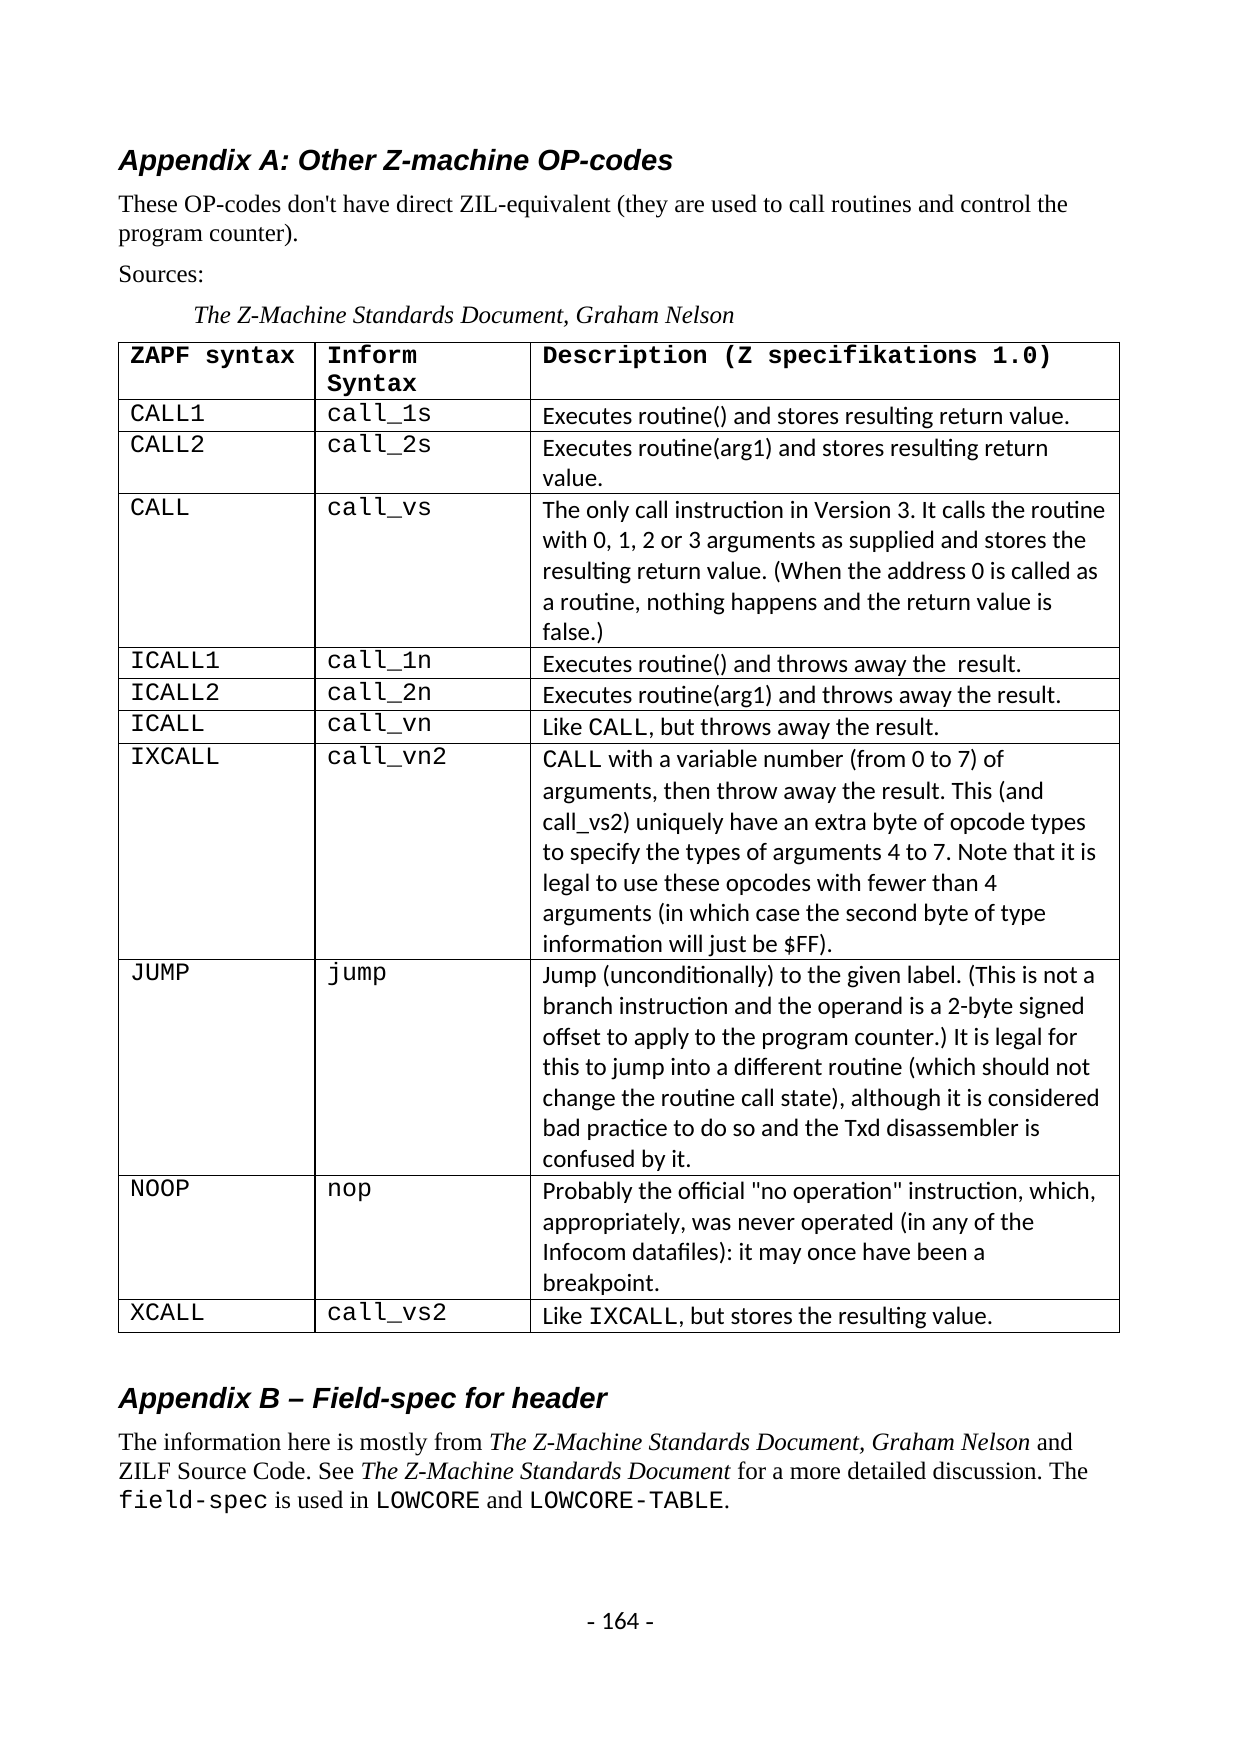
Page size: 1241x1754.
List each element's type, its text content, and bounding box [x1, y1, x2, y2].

table_cell call_2n [316, 679, 530, 710]
table_cell The only call instruction in Version 3. It calls the routine with 0, 1, 2 or 3 arguments as supplied and stores the resulting return value. (When the address 0 is called as a routine, nothing happens and the return value is false.) [531, 494, 1119, 647]
text These OP-codes don't have direct ZIL-equivalent (they are used to call routines and control the program counter). [118, 189, 1122, 247]
table_cell Probably the official "no operation" instruction, which, appropriately, was never operated (in any of the Infocom datafiles): it may once have been a breakpoint. [531, 1176, 1119, 1299]
table_cell Executes routine() and stores resulting return value. [531, 400, 1119, 431]
table_cell call_vn [316, 711, 530, 743]
table_cell IXCALL [119, 744, 314, 958]
text The Z-Machine Standards Document, Graham Nelson [118, 300, 1122, 329]
text Sources: [118, 259, 1122, 288]
table_cell CALL with a variable number (from 0 to 7) of arguments, then throw away the result. This (and call_vs2) uniquely have an extra byte of opcode types to specify the types of arguments 4 to 7. Note that it is legal to use these opcodes with fewer than 4 arguments (in which case the second byte of type information will just be $FF). [531, 744, 1119, 958]
table_cell call_vs2 [316, 1300, 530, 1332]
table_cell ICALL2 [119, 679, 314, 710]
table_cell CALL [119, 494, 314, 647]
table_cell NOOP [119, 1176, 314, 1299]
table_cell JUMP [119, 960, 314, 1174]
table_cell ICALL [119, 711, 314, 743]
text The information here is mostly from The Z-Machine Standards Document, Graham Nelson and ZILF Source Code. See The Z-Machine Standards Document for a more detailed discussion. The field-spec is used in LOWCORE and LOWCORE-TABLE. [118, 1427, 1122, 1516]
subtitle Appendix B – Field-spec for header [59, 1381, 1122, 1415]
table_cell nop [316, 1176, 530, 1299]
table_header ZAPF syntax [119, 343, 314, 399]
table_cell call_vn2 [316, 744, 530, 958]
table_header Description (Z specifikations 1.0) [531, 343, 1119, 399]
table_cell Like IXCALL, but stores the resulting value. [531, 1300, 1119, 1332]
table_cell Executes routine(arg1) and stores resulting return value. [531, 432, 1119, 493]
table_cell jump [316, 960, 530, 1174]
table_cell call_vs [316, 494, 530, 647]
table_cell Executes routine(arg1) and throws away the result. [531, 679, 1119, 710]
table_cell Jump (unconditionally) to the given label. (This is not a branch instruction and the operand is a 2-byte signed offset to apply to the program counter.) It is legal for this to jump into a different routine (which should not change the routine call state), although it is considered bad practice to do so and the Txd disassembler is confused by it. [531, 960, 1119, 1174]
table_cell Executes routine() and throws away the result. [531, 648, 1119, 678]
table_cell call_1s [316, 400, 530, 431]
subtitle Appendix A: Other Z-machine OP-codes [59, 143, 1122, 177]
table_cell Like CALL, but throws away the result. [531, 711, 1119, 743]
table_header Inform Syntax [316, 343, 530, 399]
table_cell call_1n [316, 648, 530, 678]
table_cell CALL2 [119, 432, 314, 493]
table_cell CALL1 [119, 400, 314, 431]
table_cell XCALL [119, 1300, 314, 1332]
table_cell ICALL1 [119, 648, 314, 678]
table_cell call_2s [316, 432, 530, 493]
